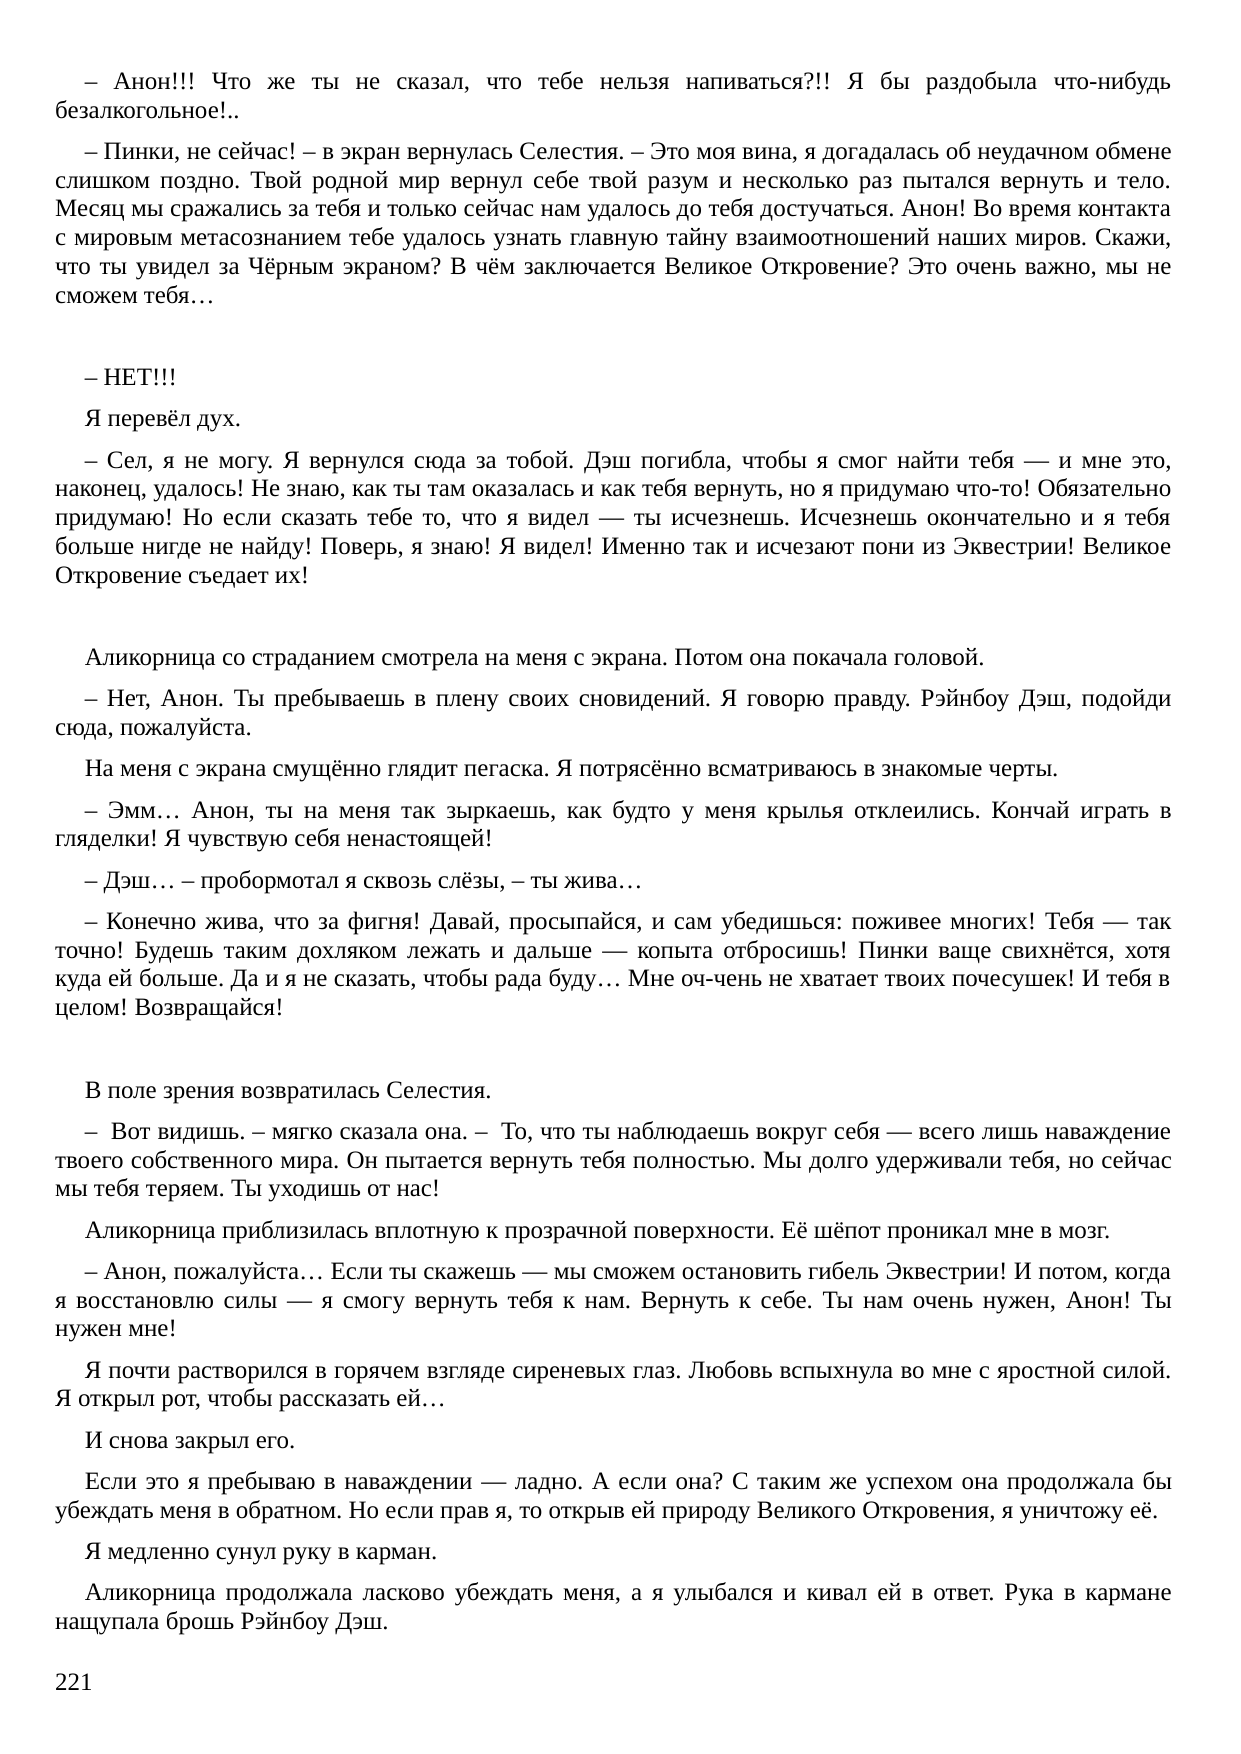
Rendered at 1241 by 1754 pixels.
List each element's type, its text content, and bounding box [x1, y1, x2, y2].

text Я почти растворился в горячем взгляде сиреневых глаз. Любовь вспыхнула во мне с яростной силой. Я открыл рот, чтобы рассказать ей… [55, 1355, 1173, 1412]
text В поле зрения возвратилась Селестия. [55, 1075, 1173, 1103]
text Аликорница приблизилась вплотную к прозрачной поверхности. Её шёпот проникал мне в мозг. [55, 1215, 1173, 1243]
text На меня с экрана смущённо глядит пегаска. Я потрясённо всматриваюсь в знакомые черты. [55, 753, 1173, 782]
text – Анон!!! Что же ты не сказал, что тебе нельзя напиваться?!! Я бы раздобыла что-нибудь безалкогольное!.. [55, 66, 1173, 123]
text – НЕТ!!! [55, 362, 1173, 391]
text – Пинки, не сейчас! – в экран вернулась Селестия. – Это моя вина, я догадалась об неудачном обмене слишком поздно. Твой родной мир вернул себе твой разум и несколько раз пытался вернуть и тело. Месяц мы сражались за тебя и только сейчас нам удалось до тебя достучаться. Анон! Во время контакта с мировым метасознанием тебе удалось узнать главную тайну взаимоотношений наших миров. Скажи, что ты увидел за Чёрным экраном? В чём заключается Великое Откровение? Это очень важно, мы не сможем тебя… [55, 136, 1173, 308]
text Аликорница продолжала ласково убеждать меня, а я улыбался и кивал ей в ответ. Рука в кармане нащупала брошь Рэйнбоу Дэш. [55, 1577, 1173, 1635]
text – Анон, пожалуйста… Если ты скажешь — мы сможем остановить гибель Эквестрии! И потом, когда я восстановлю силы — я смогу вернуть тебя к нам. Вернуть к себе. Ты нам очень нужен, Анон! Ты нужен мне! [55, 1256, 1173, 1342]
text И снова закрыл его. [55, 1425, 1173, 1453]
text Я медленно сунул руку в карман. [55, 1536, 1173, 1565]
text Аликорница со страданием смотрела на меня с экрана. Потом она покачала головой. [55, 642, 1173, 671]
text – Эмм… Анон, ты на меня так зыркаешь, как будто у меня крылья отклеились. Кончай играть в гляделки! Я чувствую себя ненастоящей! [55, 795, 1173, 852]
text – Вот видишь. – мягко сказала она. – То, что ты наблюдаешь вокруг себя — всего лишь наваждение твоего собственного мира. Он пытается вернуть тебя полностью. Мы долго удерживали тебя, но сейчас мы тебя теряем. Ты уходишь от нас! [55, 1116, 1173, 1202]
text Я перевёл дух. [55, 403, 1173, 432]
text Если это я пребываю в наваждении — ладно. А если она? С таким же успехом она продолжала бы убеждать меня в обратном. Но если прав я, то открыв ей природу Великого Откровения, я уничтожу её. [55, 1466, 1173, 1523]
text – Сел, я не могу. Я вернулся сюда за тобой. Дэш погибла, чтобы я смог найти тебя — и мне это, наконец, удалось! Не знаю, как ты там оказалась и как тебя вернуть, но я придумаю что-то! Обязательно придумаю! Но если сказать тебе то, что я видел — ты исчезнешь. Исчезнешь окончательно и я тебя больше нигде не найду! Поверь, я знаю! Я видел! Именно так и исчезают пони из Эквестрии! Великое Откровение съедает их! [55, 445, 1173, 588]
text – Нет, Анон. Ты пребываешь в плену своих сновидений. Я говорю правду. Рэйнбоу Дэш, подойди сюда, пожалуйста. [55, 683, 1173, 741]
text – Конечно жива, что за фигня! Давай, просыпайся, и сам убедишься: поживее многих! Тебя — так точно! Будешь таким дохляком лежать и дальше — копыта отбросишь! Пинки ваще свихнётся, хотя куда ей больше. Да и я не сказать, чтобы рада буду… Мне оч-чень не хватает твоих почесушек! И тебя в целом! Возвращайся! [55, 906, 1173, 1021]
text – Дэш… – пробормотал я сквозь слёзы, – ты жива… [55, 865, 1173, 893]
